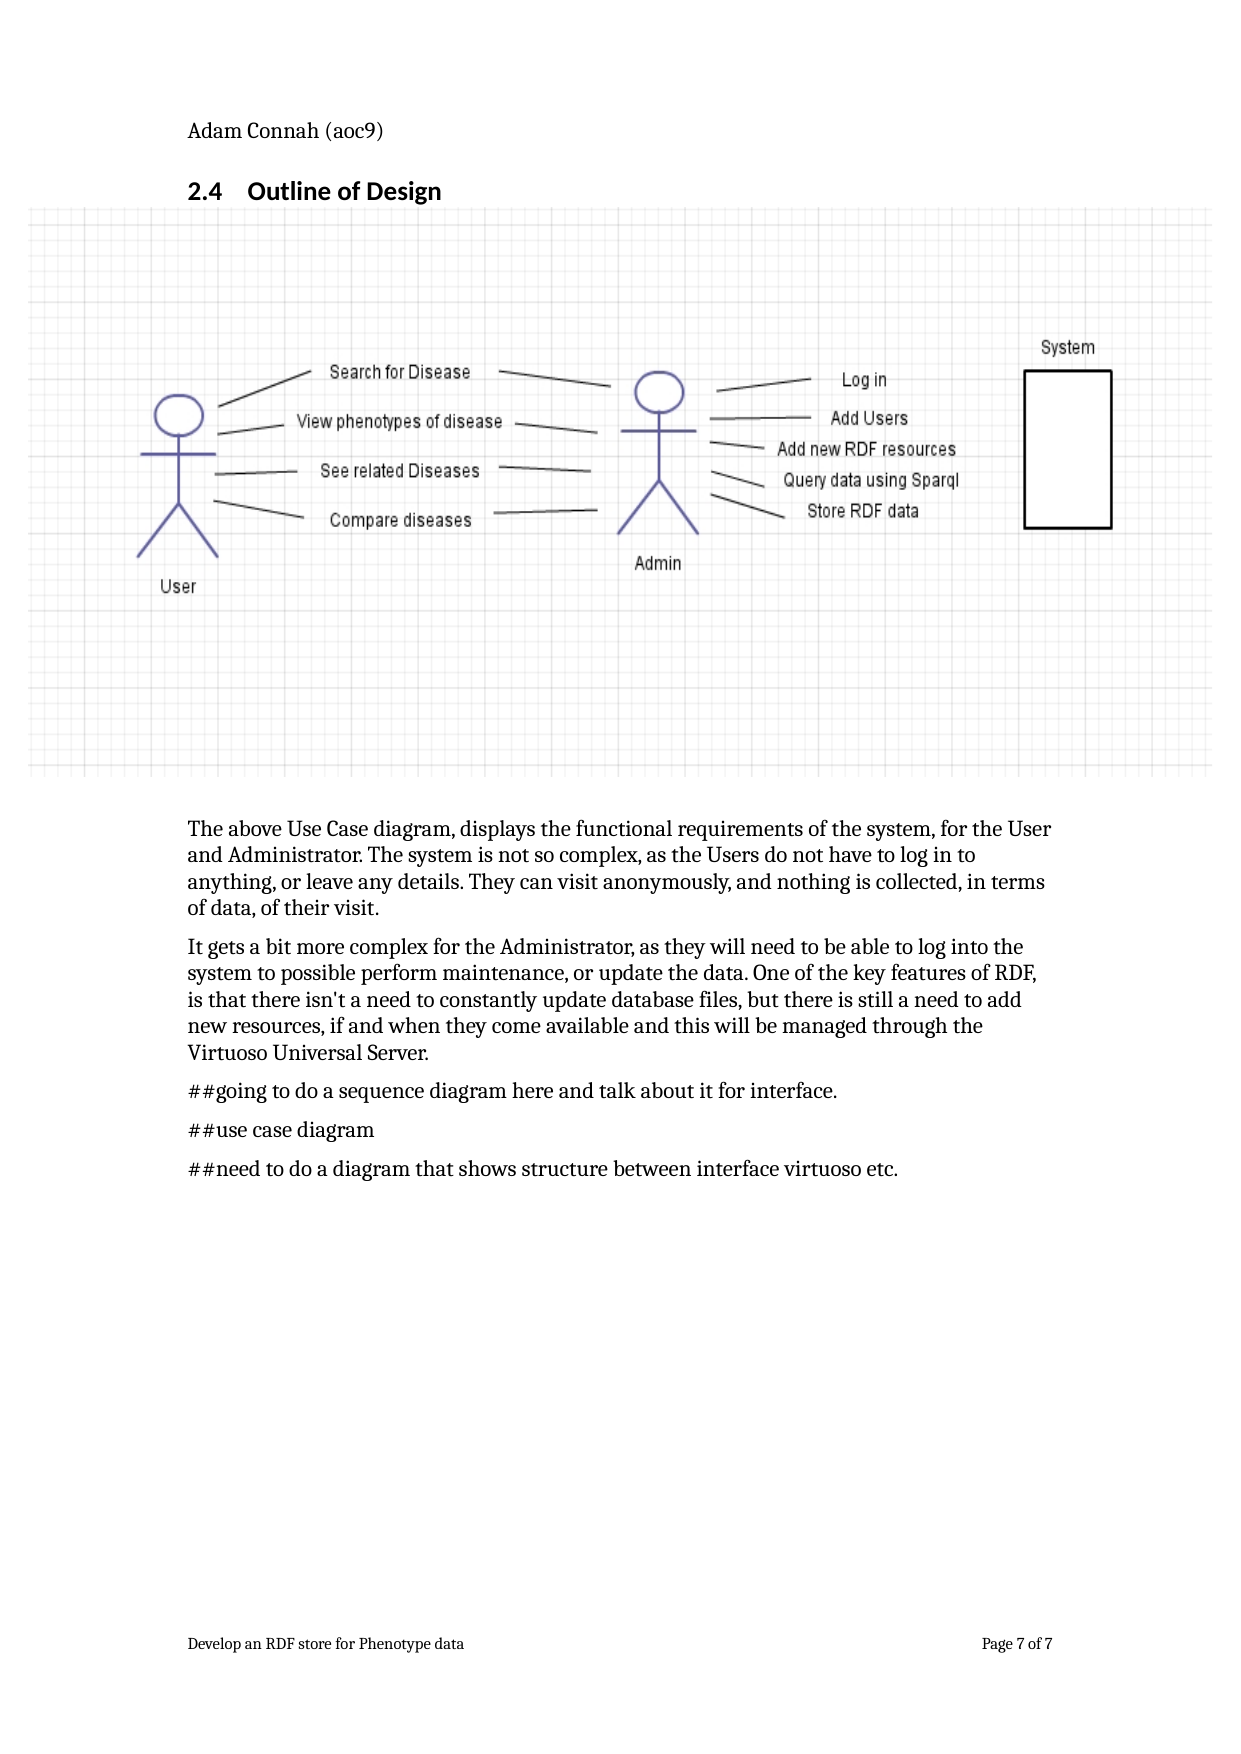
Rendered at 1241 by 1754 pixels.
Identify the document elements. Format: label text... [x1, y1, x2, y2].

text ##need to do a diagram that shows structure between interface virtuoso etc. [187, 1156, 1053, 1182]
picture [28, 207, 1213, 777]
text ##use case diagram [187, 1117, 1053, 1143]
subtitle Outline of Design [187, 174, 1053, 207]
text The above Use Case diagram, displays the functional requirements of the system, for the User and Administrator. The system is not so complex, as the Users do not have to log in to anything, or leave any details. They can visit anonymously, and nothing is collected, in terms of data, of their visit. [187, 816, 1053, 921]
text ##going to do a sequence diagram here and talk about it for interface. [187, 1078, 1053, 1104]
text It gets a bit more complex for the Administrator, as they will need to be able to log into the system to possible perform maintenance, or update the data. One of the key features of RDF, is that there isn't a need to constantly update database files, but there is still a need to add new resources, if and when they come available and this will be managed through the Virtuoso Universal Server. [187, 934, 1053, 1066]
